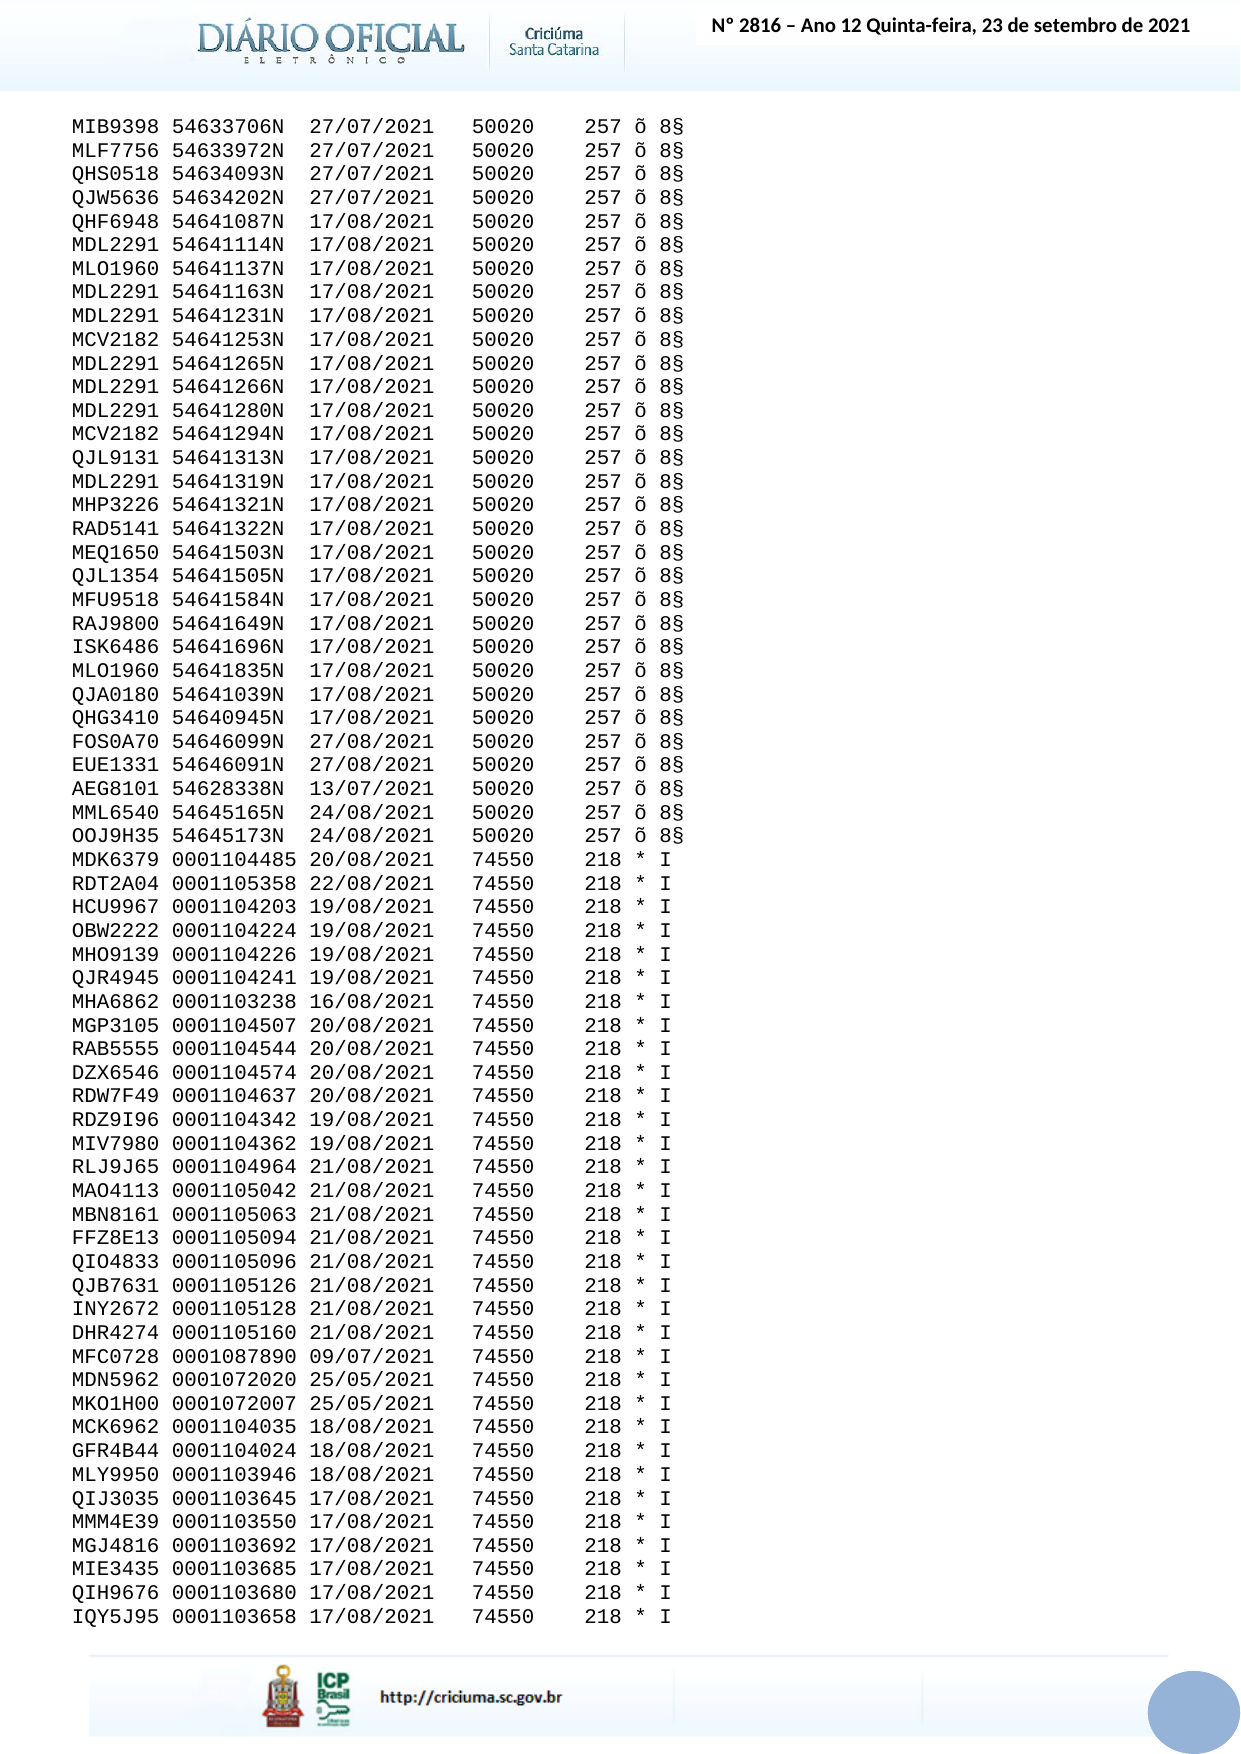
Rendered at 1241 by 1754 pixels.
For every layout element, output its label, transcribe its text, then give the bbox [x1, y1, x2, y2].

text QHF6948 54641087N 17/08/2021 50020 257 õ 8§ [59, 211, 1167, 234]
text QJW5636 54634202N 27/07/2021 50020 257 õ 8§ [59, 187, 1167, 211]
text OBW2222 0001104224 19/08/2021 74550 218 * I [59, 920, 1167, 944]
text ISK6486 54641696N 17/08/2021 50020 257 õ 8§ [59, 636, 1167, 660]
text QIJ3035 0001103645 17/08/2021 74550 218 * I [59, 1487, 1167, 1511]
text MDL2291 54641114N 17/08/2021 50020 257 õ 8§ [59, 234, 1167, 258]
text MDK6379 0001104485 20/08/2021 74550 218 * I [59, 849, 1167, 873]
text RDZ9I96 0001104342 19/08/2021 74550 218 * I [59, 1109, 1167, 1133]
text RDT2A04 0001105358 22/08/2021 74550 218 * I [59, 873, 1167, 896]
text QIO4833 0001105096 21/08/2021 74550 218 * I [59, 1251, 1167, 1275]
text DZX6546 0001104574 20/08/2021 74550 218 * I [59, 1062, 1167, 1086]
text MDL2291 54641265N 17/08/2021 50020 257 õ 8§ [59, 352, 1167, 376]
text MCK6962 0001104035 18/08/2021 74550 218 * I [59, 1417, 1167, 1440]
text MIE3435 0001103685 17/08/2021 74550 218 * I [59, 1558, 1167, 1582]
text DHR4274 0001105160 21/08/2021 74550 218 * I [59, 1322, 1167, 1346]
text MFC0728 0001087890 09/07/2021 74550 218 * I [59, 1346, 1167, 1369]
text RDW7F49 0001104637 20/08/2021 74550 218 * I [59, 1086, 1167, 1109]
text MIV7980 0001104362 19/08/2021 74550 218 * I [59, 1133, 1167, 1156]
text RAD5141 54641322N 17/08/2021 50020 257 õ 8§ [59, 518, 1167, 542]
text MHO9139 0001104226 19/08/2021 74550 218 * I [59, 944, 1167, 967]
text QHS0518 54634093N 27/07/2021 50020 257 õ 8§ [59, 163, 1167, 187]
text QIH9676 0001103680 17/08/2021 74550 218 * I [59, 1582, 1167, 1606]
text MLO1960 54641835N 17/08/2021 50020 257 õ 8§ [59, 660, 1167, 683]
text MCV2182 54641294N 17/08/2021 50020 257 õ 8§ [59, 423, 1167, 447]
text EUE1331 54646091N 27/08/2021 50020 257 õ 8§ [59, 754, 1167, 778]
text FFZ8E13 0001105094 21/08/2021 74550 218 * I [59, 1227, 1167, 1251]
text MKO1H00 0001072007 25/05/2021 74550 218 * I [59, 1393, 1167, 1417]
text MHP3226 54641321N 17/08/2021 50020 257 õ 8§ [59, 494, 1167, 518]
text IQY5J95 0001103658 17/08/2021 74550 218 * I [59, 1606, 1167, 1629]
text MDL2291 54641231N 17/08/2021 50020 257 õ 8§ [59, 305, 1167, 329]
text INY2672 0001105128 21/08/2021 74550 218 * I [59, 1298, 1167, 1322]
text MLO1960 54641137N 17/08/2021 50020 257 õ 8§ [59, 258, 1167, 282]
text GFR4B44 0001104024 18/08/2021 74550 218 * I [59, 1440, 1167, 1464]
text MGJ4816 0001103692 17/08/2021 74550 218 * I [59, 1535, 1167, 1558]
text MDL2291 54641319N 17/08/2021 50020 257 õ 8§ [59, 471, 1167, 494]
text MLY9950 0001103946 18/08/2021 74550 218 * I [59, 1464, 1167, 1487]
text MBN8161 0001105063 21/08/2021 74550 218 * I [59, 1204, 1167, 1227]
text QJL1354 54641505N 17/08/2021 50020 257 õ 8§ [59, 565, 1167, 589]
text AEG8101 54628338N 13/07/2021 50020 257 õ 8§ [59, 778, 1167, 802]
text MEQ1650 54641503N 17/08/2021 50020 257 õ 8§ [59, 542, 1167, 565]
text OOJ9H35 54645173N 24/08/2021 50020 257 õ 8§ [59, 825, 1167, 849]
text QJR4945 0001104241 19/08/2021 74550 218 * I [59, 967, 1167, 991]
text HCU9967 0001104203 19/08/2021 74550 218 * I [59, 896, 1167, 920]
text QJB7631 0001105126 21/08/2021 74550 218 * I [59, 1275, 1167, 1298]
text MLF7756 54633972N 27/07/2021 50020 257 õ 8§ [59, 140, 1167, 163]
text MML6540 54645165N 24/08/2021 50020 257 õ 8§ [59, 802, 1167, 825]
text RLJ9J65 0001104964 21/08/2021 74550 218 * I [59, 1156, 1167, 1180]
text MGP3105 0001104507 20/08/2021 74550 218 * I [59, 1014, 1167, 1038]
text MFU9518 54641584N 17/08/2021 50020 257 õ 8§ [59, 589, 1167, 613]
text MHA6862 0001103238 16/08/2021 74550 218 * I [59, 991, 1167, 1014]
text RAJ9800 54641649N 17/08/2021 50020 257 õ 8§ [59, 613, 1167, 636]
text MDL2291 54641163N 17/08/2021 50020 257 õ 8§ [59, 282, 1167, 305]
text MDL2291 54641266N 17/08/2021 50020 257 õ 8§ [59, 376, 1167, 400]
text MAO4113 0001105042 21/08/2021 74550 218 * I [59, 1180, 1167, 1204]
text MIB9398 54633706N 27/07/2021 50020 257 õ 8§ [59, 116, 1167, 140]
text QHG3410 54640945N 17/08/2021 50020 257 õ 8§ [59, 707, 1167, 731]
text QJA0180 54641039N 17/08/2021 50020 257 õ 8§ [59, 683, 1167, 707]
text FOS0A70 54646099N 27/08/2021 50020 257 õ 8§ [59, 731, 1167, 754]
text QJL9131 54641313N 17/08/2021 50020 257 õ 8§ [59, 447, 1167, 471]
text MMM4E39 0001103550 17/08/2021 74550 218 * I [59, 1511, 1167, 1535]
text MDN5962 0001072020 25/05/2021 74550 218 * I [59, 1369, 1167, 1393]
text MDL2291 54641280N 17/08/2021 50020 257 õ 8§ [59, 400, 1167, 423]
text RAB5555 0001104544 20/08/2021 74550 218 * I [59, 1038, 1167, 1062]
text MCV2182 54641253N 17/08/2021 50020 257 õ 8§ [59, 329, 1167, 352]
